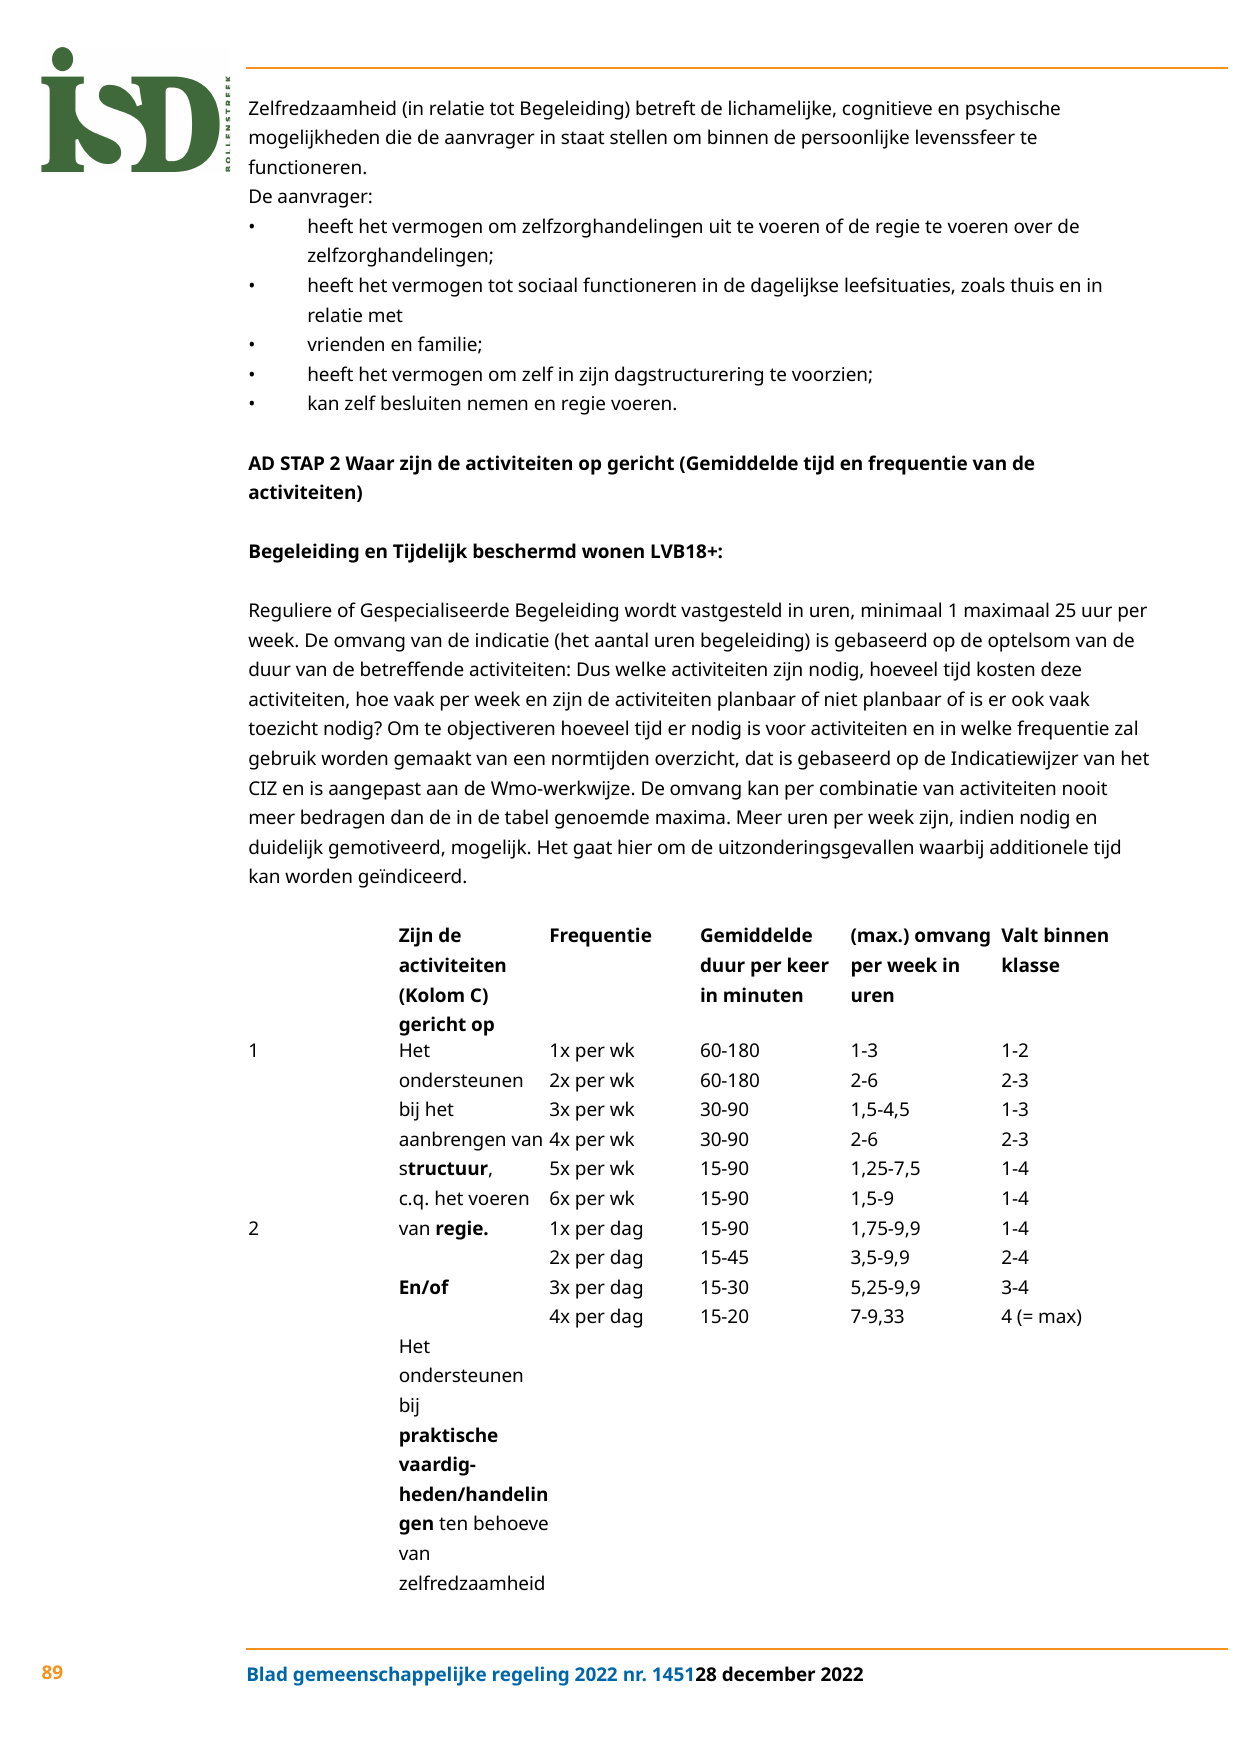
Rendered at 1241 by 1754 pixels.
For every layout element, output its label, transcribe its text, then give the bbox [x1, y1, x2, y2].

text De aanvrager: [248, 183, 1152, 209]
picture [41, 47, 231, 172]
table_header Frequentie [549, 923, 700, 1037]
table_cell 1 2 [248, 1037, 398, 1595]
table_header Zijn de activiteiten (Kolom C) gericht op [399, 923, 549, 1037]
table_cell Het ondersteunen bij het aanbrengen van structuur, c.q. het voeren van regie. En/of Het ondersteunen bij praktische vaardig-heden/handelingen ten behoeve van zelfredzaamheid [399, 1037, 549, 1595]
text Reguliere of Gespecialiseerde Begeleiding wordt vastgesteld in uren, minimaal 1 maximaal 25 uur per week. De omvang van de indicatie (het aantal uren begeleiding) is gebaseerd op de optelsom van de duur van de betreffende activiteiten: Dus welke activiteiten zijn nodig, hoeveel tijd kosten deze activiteiten, hoe vaak per week en zijn de activiteiten planbaar of niet planbaar of is er ook vaak toezicht nodig? Om te objectiveren hoeveel tijd er nodig is voor activiteiten en in welke frequentie zal gebruik worden gemaakt van een normtijden overzicht, dat is gebaseerd op de Indicatiewijzer van het CIZ en is aangepast aan de Wmo-werkwijze. De omvang kan per combinatie van activiteiten nooit meer bedragen dan de in de tabel genoemde maxima. Meer uren per week zijn, indien nodig en duidelijk gemotiveerd, mogelijk. Het gaat hier om de uitzonderingsgevallen waarbij additionele tijd kan worden geïndiceerd. [248, 597, 1152, 889]
table_header AD STAP 2 Waar zijn de activiteiten op gericht (Gemiddelde tijd en frequentie van de activiteiten) [248, 450, 1152, 505]
text Begeleiding en Tijdelijk beschermd wonen LVB18+: [248, 538, 1152, 564]
table_cell 1x per wk 2x per wk 3x per wk 4x per wk 5x per wk 6x per wk 1x per dag 2x per dag 3x per dag 4x per dag [549, 1037, 700, 1595]
list heeft het vermogen om zelf in zijn dagstructurering te voorzien; [248, 361, 1152, 387]
list heeft het vermogen om zelfzorghandelingen uit te voeren of de regie te voeren over de zelfzorghandelingen; [248, 213, 1152, 268]
list kan zelf besluiten nemen en regie voeren. [248, 391, 1152, 416]
table_cell 1-2 2-3 1-3 2-3 1-4 1-4 1-4 2-4 3-4 4 (= max) [1001, 1037, 1152, 1595]
table_cell 1-3 2-6 1,5-4,5 2-6 1,25-7,5 1,5-9 1,75-9,9 3,5-9,9 5,25-9,9 7-9,33 [850, 1037, 1001, 1595]
table_cell 60-180 60-180 30-90 30-90 15-90 15-90 15-90 15-45 15-30 15-20 [700, 1037, 850, 1595]
text Zelfredzaamheid (in relatie tot Begeleiding) betreft de lichamelijke, cognitieve en psychische mogelijkheden die de aanvrager in staat stellen om binnen de persoonlijke levenssfeer te functioneren. [248, 95, 1152, 180]
table_header (max.) omvang per week in uren [850, 923, 1001, 1037]
list vrienden en familie; [248, 331, 1152, 357]
table_header Gemiddelde duur per keer in minuten [700, 923, 850, 1037]
table_header Valt binnen klasse [1001, 923, 1152, 1037]
table_header [248, 923, 398, 1037]
list heeft het vermogen tot sociaal functioneren in de dagelijkse leefsituaties, zoals thuis en in relatie met [248, 272, 1152, 328]
